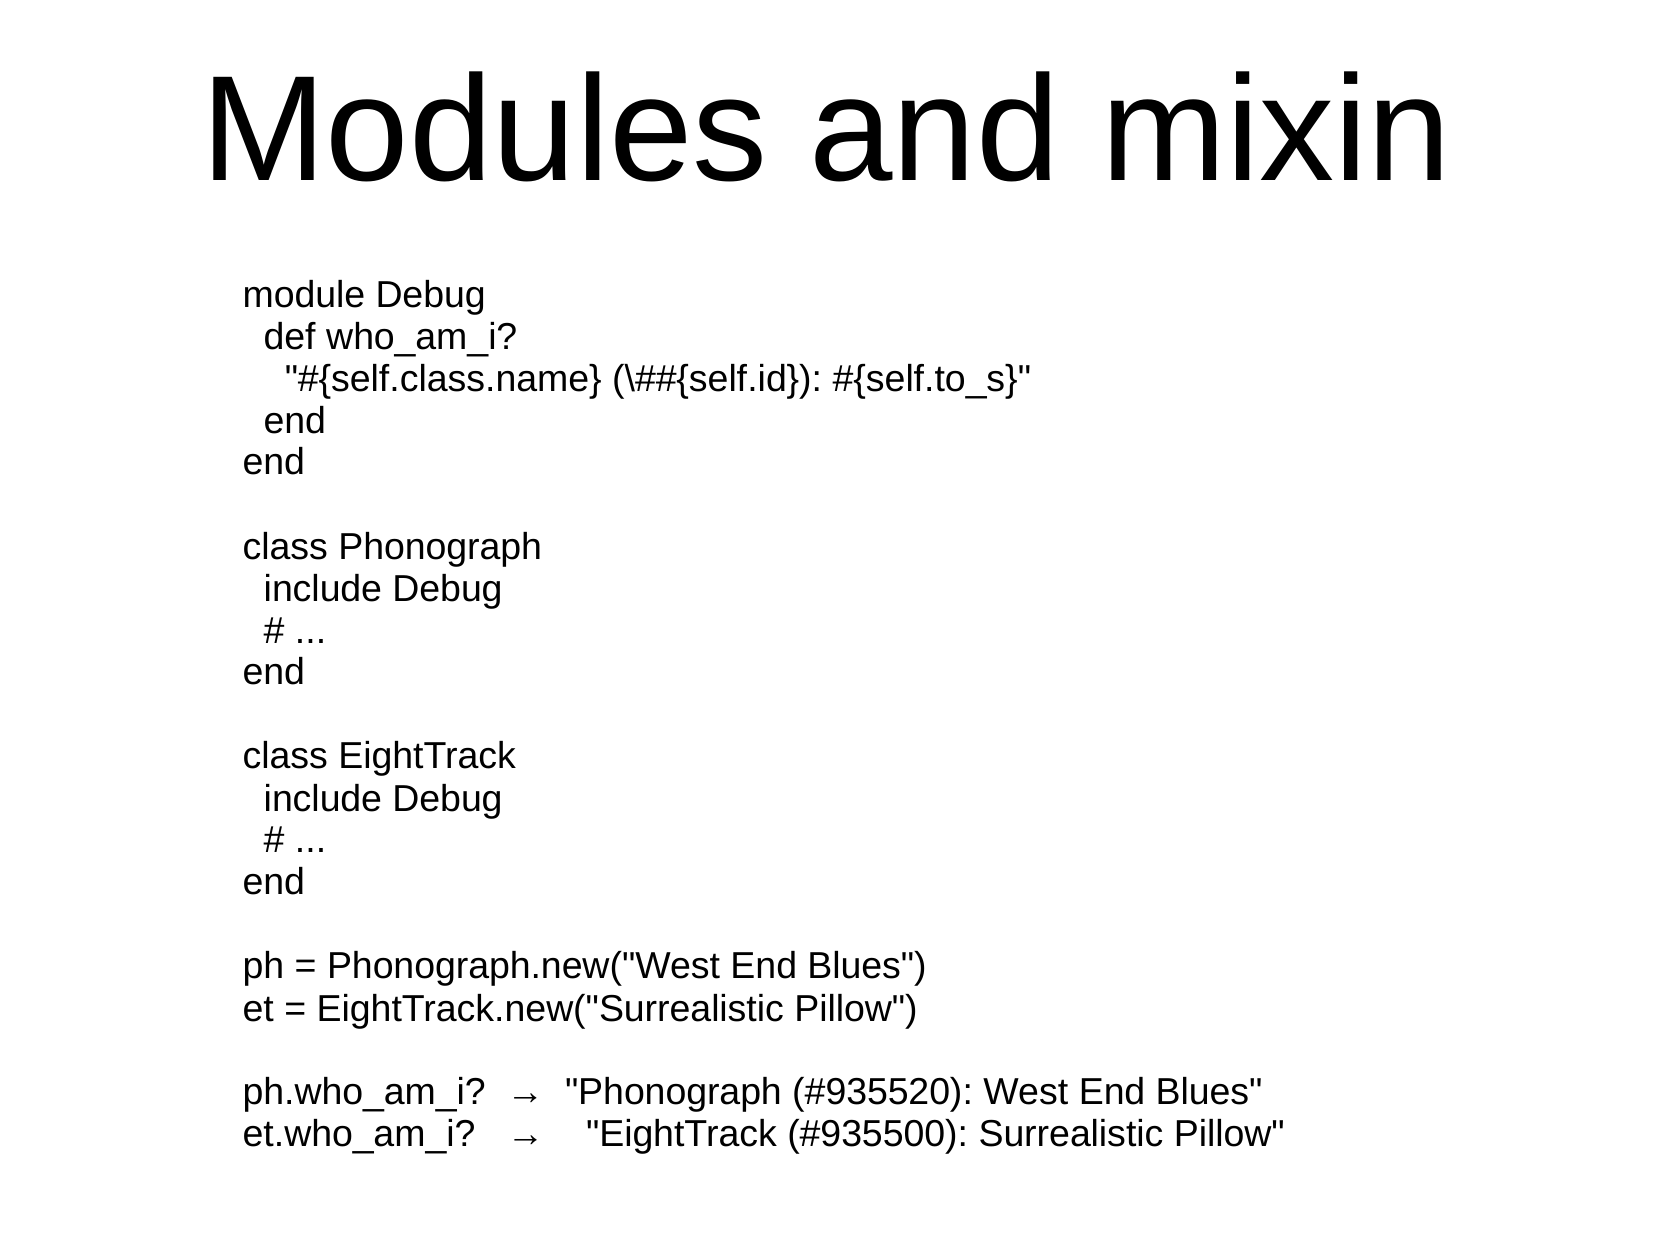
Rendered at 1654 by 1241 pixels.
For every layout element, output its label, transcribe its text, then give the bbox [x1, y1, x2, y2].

text_box module Debug def who_am_i? "#{self.class.name} (\##{self.id}): #{self.to_s}" end end class Phonograph include Debug # ... end class EightTrack include Debug # ... end ph = Phonograph.new("West End Blues") et = EightTrack.new("Surrealistic Pillow") ph.who_am_i? → "Phonograph (#935520): West End Blues" et.who_am_i? → "EightTrack (#935500): Surrealistic Pillow" [228, 265, 1447, 1163]
text_box Modules and mixin [186, 37, 1468, 220]
